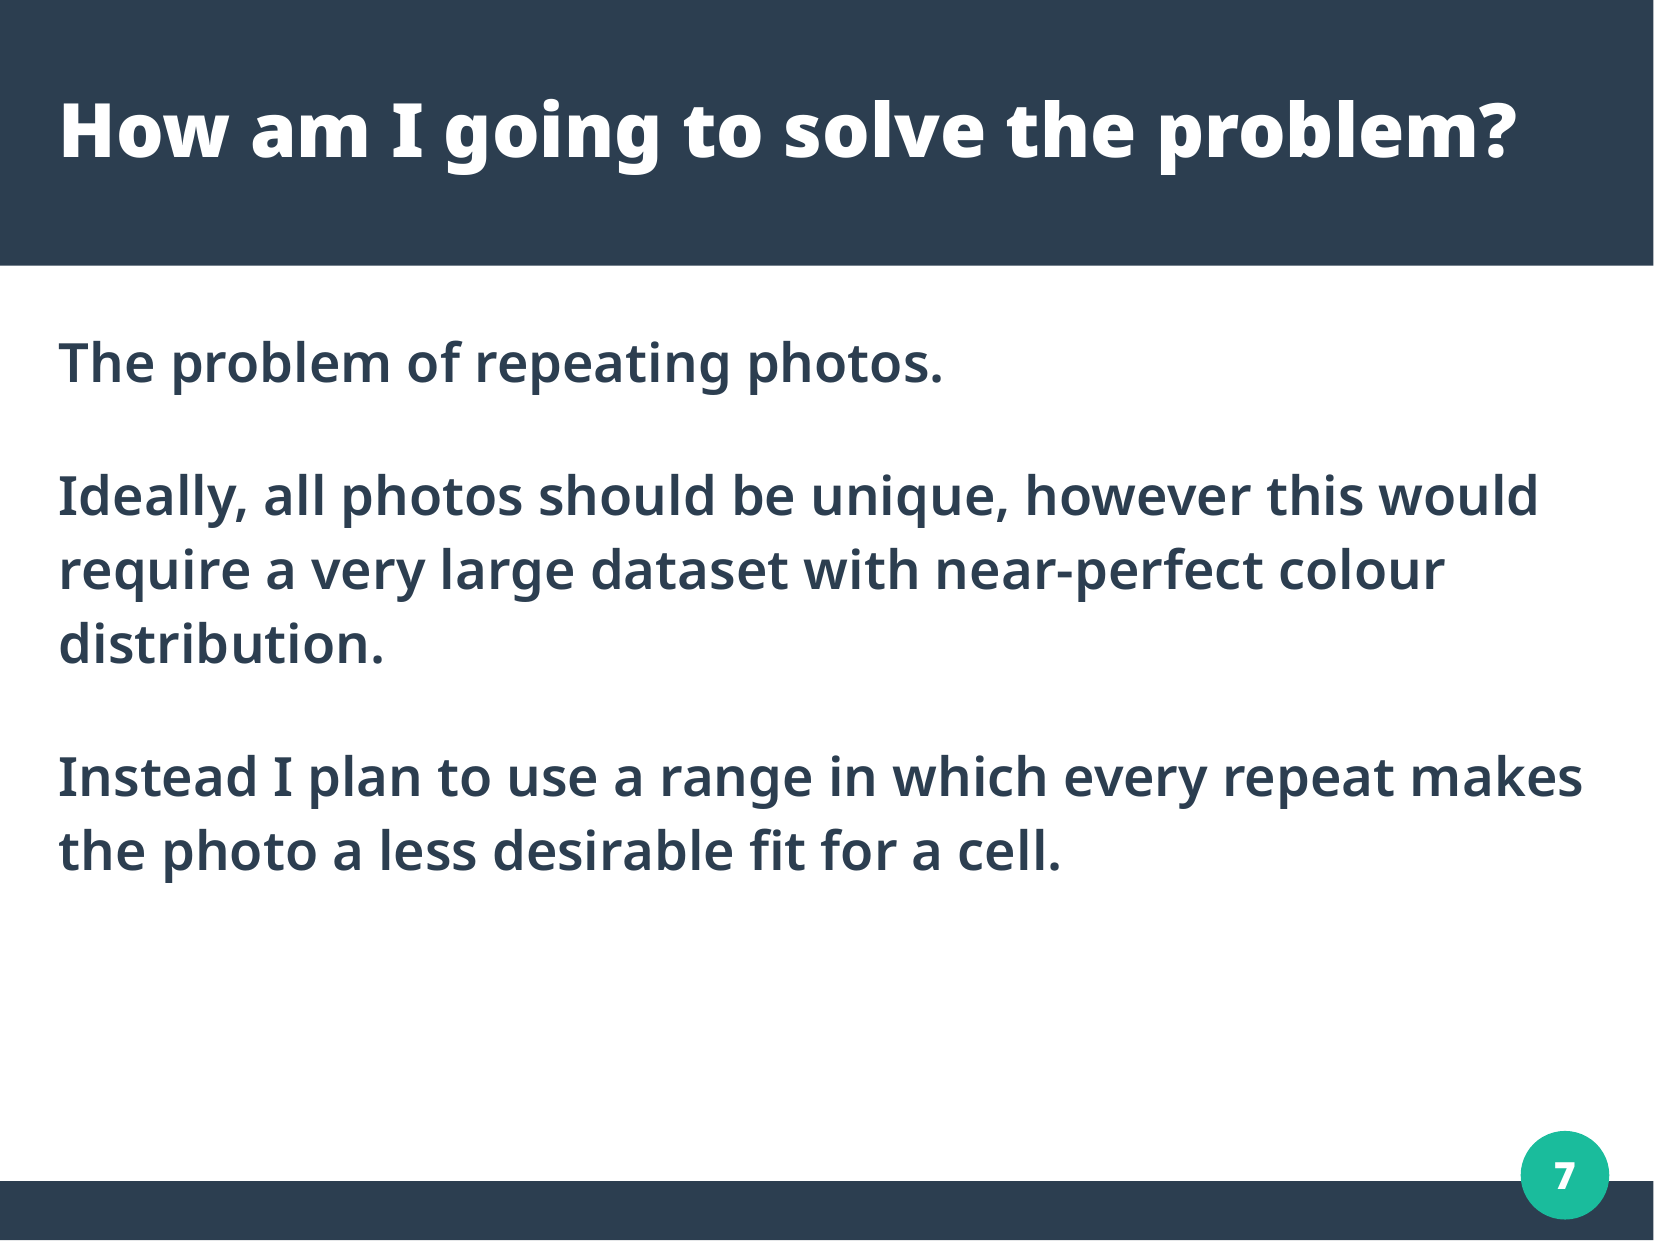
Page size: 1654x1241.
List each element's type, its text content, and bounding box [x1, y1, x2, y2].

title How am I going to solve the problem? [59, 49, 1595, 207]
list The problem of repeating photos. Ideally, all photos should be unique, however this would require a very large dataset with near-perfect colour distribution. Instead I plan to use a range in which every repeat makes the photo a less desirable fit for a cell. [59, 324, 1595, 1152]
